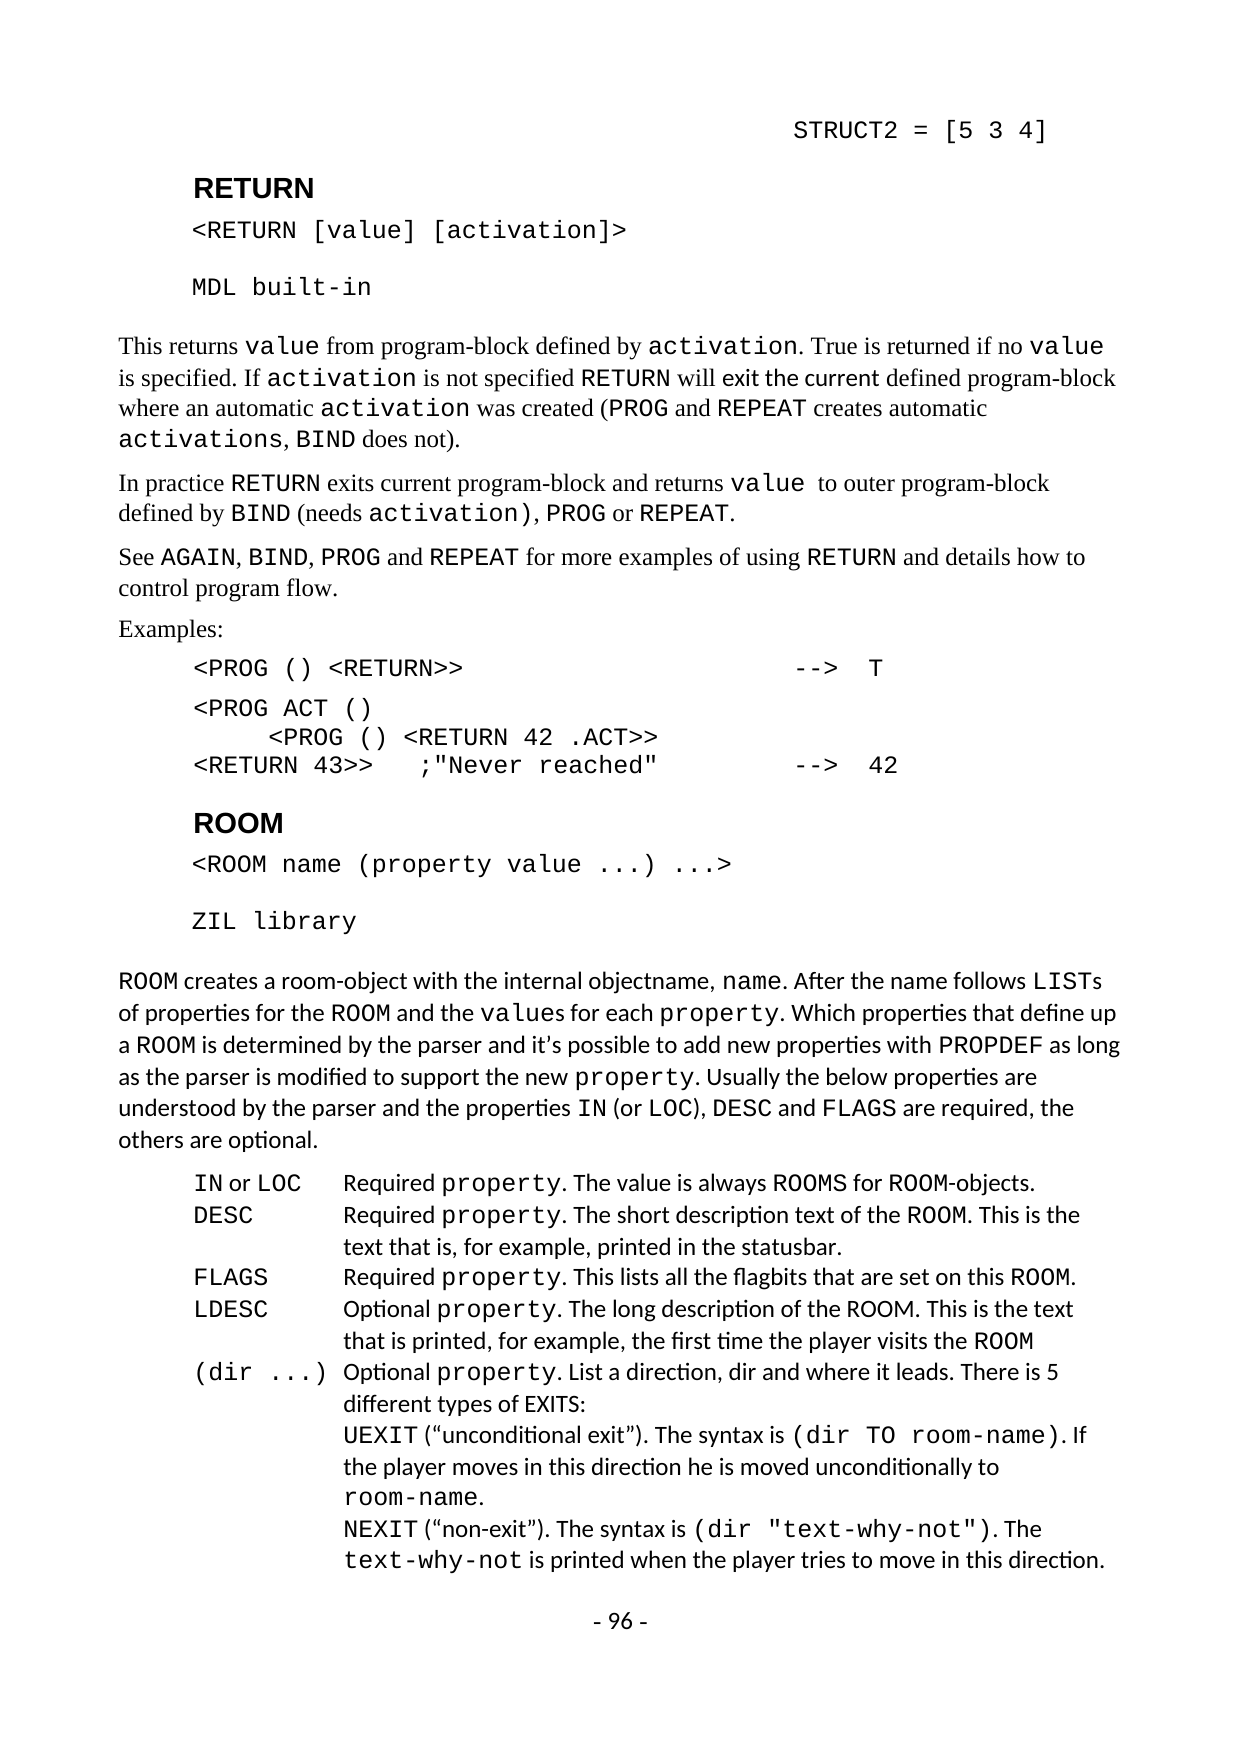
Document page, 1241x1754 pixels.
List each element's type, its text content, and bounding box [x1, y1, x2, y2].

text In practice RETURN exits current program-block and returns value to outer program-block defined by BIND (needs activation), PROG or REPEAT. [118, 468, 1122, 529]
text This returns value from program-block defined by activation. True is returned if no value is specified. If activation is not specified RETURN will exit the current defined program-block where an automatic activation was created (PROG and REPEAT creates automatic activations, BIND does not). [118, 331, 1122, 455]
text See AGAIN, BIND, PROG and REPEAT for more examples of using RETURN and details how to control program flow. [118, 542, 1122, 601]
text STRUCT2 = [5 3 4] [118, 118, 1122, 146]
text <PROG () <RETURN>> --> T [118, 655, 1122, 683]
text <RETURN [value] [activation]> [192, 217, 1122, 246]
subtitle ROOM [118, 806, 1122, 839]
text MDL built-in [192, 274, 1122, 302]
text IN or LOC Required property. The value is always ROOMS for ROOM-objects. DESC Required property. The short description text of the ROOM. This is the text that is, for example, printed in the statusbar. FLAGS Required property. This lists all the flagbits that are set on this ROOM. LDESC Optional property. The long description of the ROOM. This is the text that is printed, for example, the first time the player visits the ROOM (dir ...) Optional property. List a direction, dir and where it leads. There is 5 different types of EXITS: UEXIT (“unconditional exit”). The syntax is (dir TO room-name). If the player moves in this direction he is moved unconditionally to room-name. NEXIT (“non-exit”). The syntax is (dir "text-why-not"). The text-why-not is printed when the player tries to move in this direction. [118, 1167, 1122, 1576]
text <PROG ACT () <PROG () <RETURN 42 .ACT>> <RETURN 43>> ;"Never reached" --> 42 [118, 696, 1122, 781]
text ROOM creates a room-object with the internal objectname, name. After the name follows LISTs of properties for the ROOM and the values for each property. Which properties that define up a ROOM is determined by the parser and it’s possible to add new properties with PROPDEF as long as the parser is modified to support the new property. Usually the below properties are understood by the parser and the properties IN (or LOC), DESC and FLAGS are required, the others are optional. [118, 965, 1122, 1155]
text <ROOM name (property value ...) ...> [192, 852, 1122, 880]
text Examples: [118, 614, 1122, 643]
subtitle RETURN [118, 171, 1122, 205]
text ZIL library [192, 909, 1122, 937]
